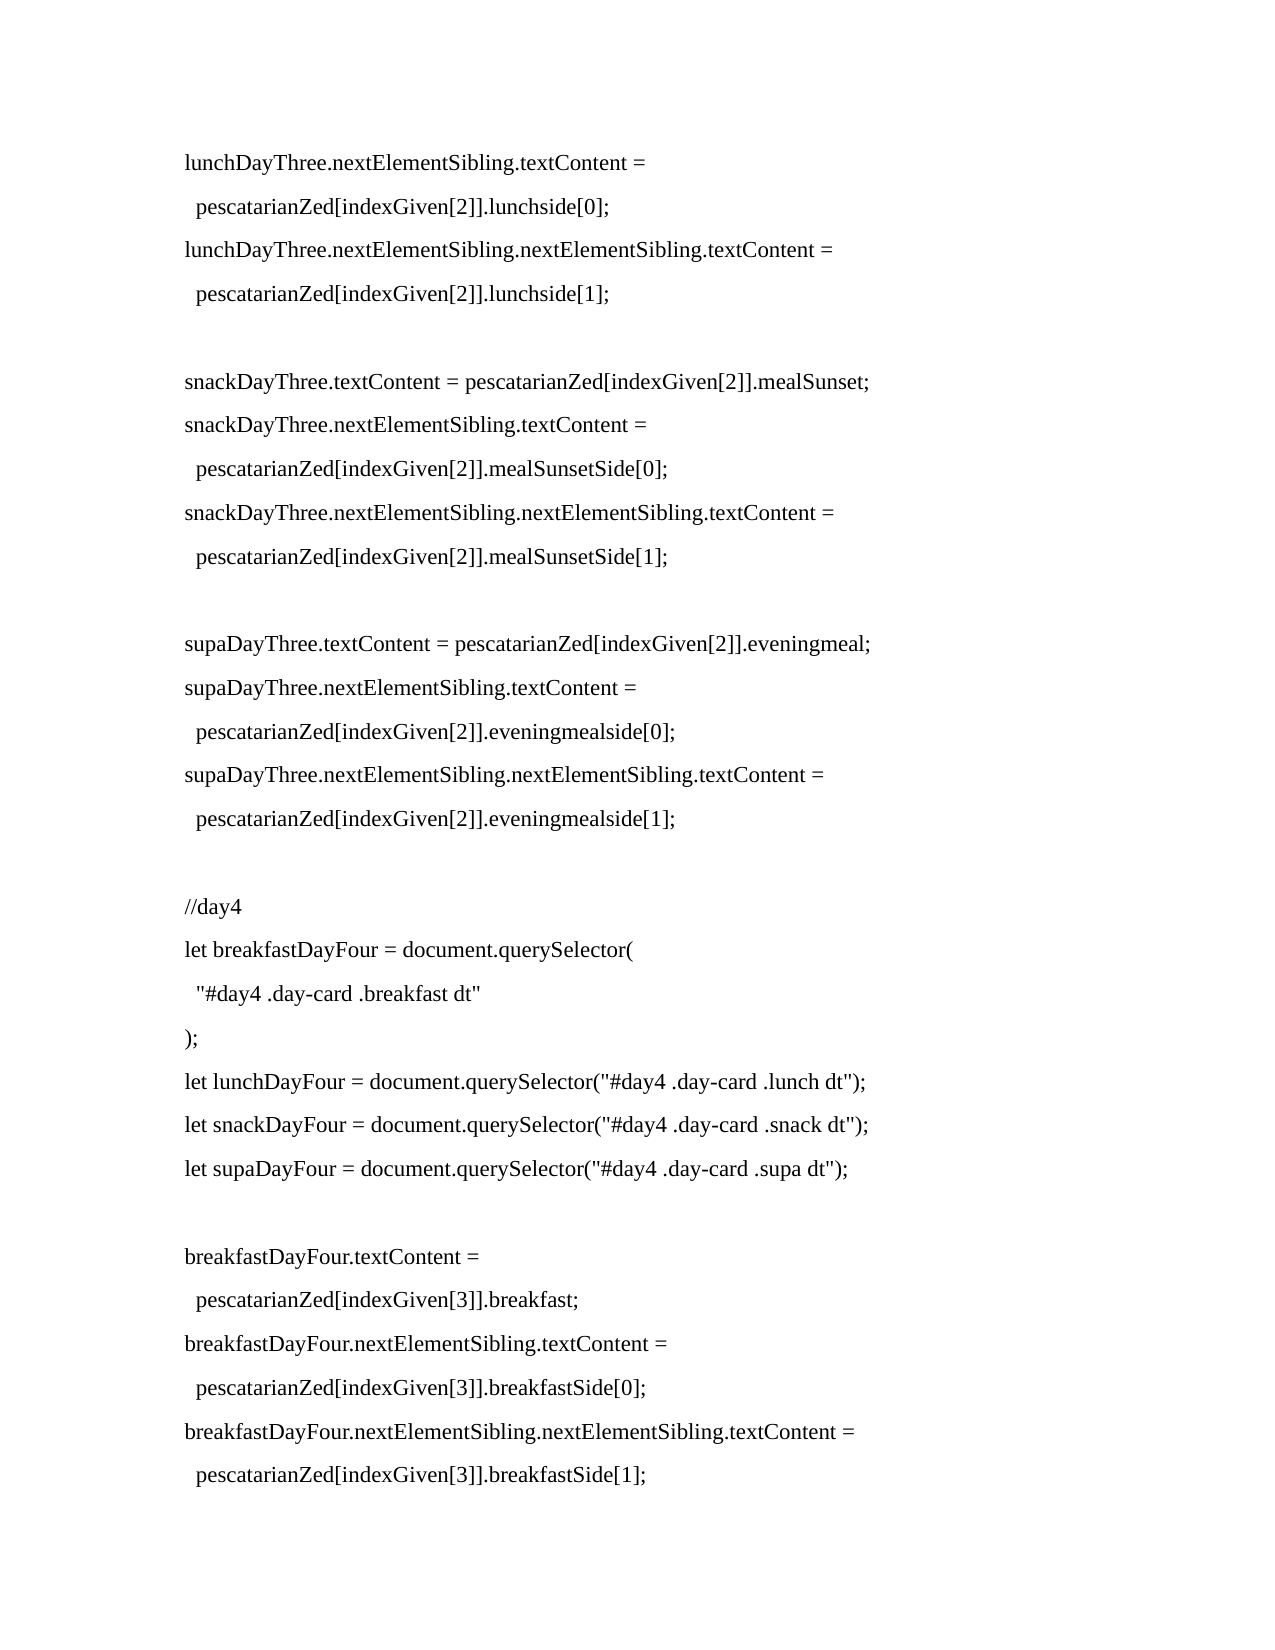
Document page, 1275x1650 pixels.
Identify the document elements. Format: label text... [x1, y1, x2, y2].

text lunchDayThree.nextElementSibling.textContent = [150, 150, 1125, 175]
text //day4 [150, 894, 1125, 919]
text supaDayThree.nextElementSibling.textContent = [150, 675, 1125, 700]
text pescatarianZed[indexGiven[2]].lunchside[0]; [150, 194, 1125, 219]
text pescatarianZed[indexGiven[2]].eveningmealside[1]; [150, 806, 1125, 832]
text snackDayThree.textContent = pescatarianZed[indexGiven[2]].mealSunset; [150, 369, 1125, 394]
text ); [150, 1025, 1125, 1050]
text breakfastDayFour.nextElementSibling.textContent = [150, 1331, 1125, 1357]
text supaDayThree.nextElementSibling.nextElementSibling.textContent = [150, 762, 1125, 788]
text breakfastDayFour.nextElementSibling.nextElementSibling.textContent = [150, 1419, 1125, 1444]
text let supaDayFour = document.querySelector("#day4 .day-card .supa dt"); [150, 1156, 1125, 1182]
text pescatarianZed[indexGiven[2]].mealSunsetSide[0]; [150, 456, 1125, 482]
text pescatarianZed[indexGiven[2]].mealSunsetSide[1]; [150, 544, 1125, 569]
text snackDayThree.nextElementSibling.nextElementSibling.textContent = [150, 500, 1125, 525]
text let lunchDayFour = document.querySelector("#day4 .day-card .lunch dt"); [150, 1069, 1125, 1094]
text breakfastDayFour.textContent = [150, 1244, 1125, 1269]
text pescatarianZed[indexGiven[2]].lunchside[1]; [150, 281, 1125, 307]
text let breakfastDayFour = document.querySelector( [150, 937, 1125, 963]
text "#day4 .day-card .breakfast dt" [150, 981, 1125, 1007]
text pescatarianZed[indexGiven[3]].breakfastSide[1]; [150, 1462, 1125, 1488]
text let snackDayFour = document.querySelector("#day4 .day-card .snack dt"); [150, 1112, 1125, 1138]
text pescatarianZed[indexGiven[2]].eveningmealside[0]; [150, 719, 1125, 744]
text pescatarianZed[indexGiven[3]].breakfast; [150, 1287, 1125, 1313]
text snackDayThree.nextElementSibling.textContent = [150, 412, 1125, 438]
text lunchDayThree.nextElementSibling.nextElementSibling.textContent = [150, 237, 1125, 263]
text pescatarianZed[indexGiven[3]].breakfastSide[0]; [150, 1375, 1125, 1400]
text supaDayThree.textContent = pescatarianZed[indexGiven[2]].eveningmeal; [150, 631, 1125, 657]
